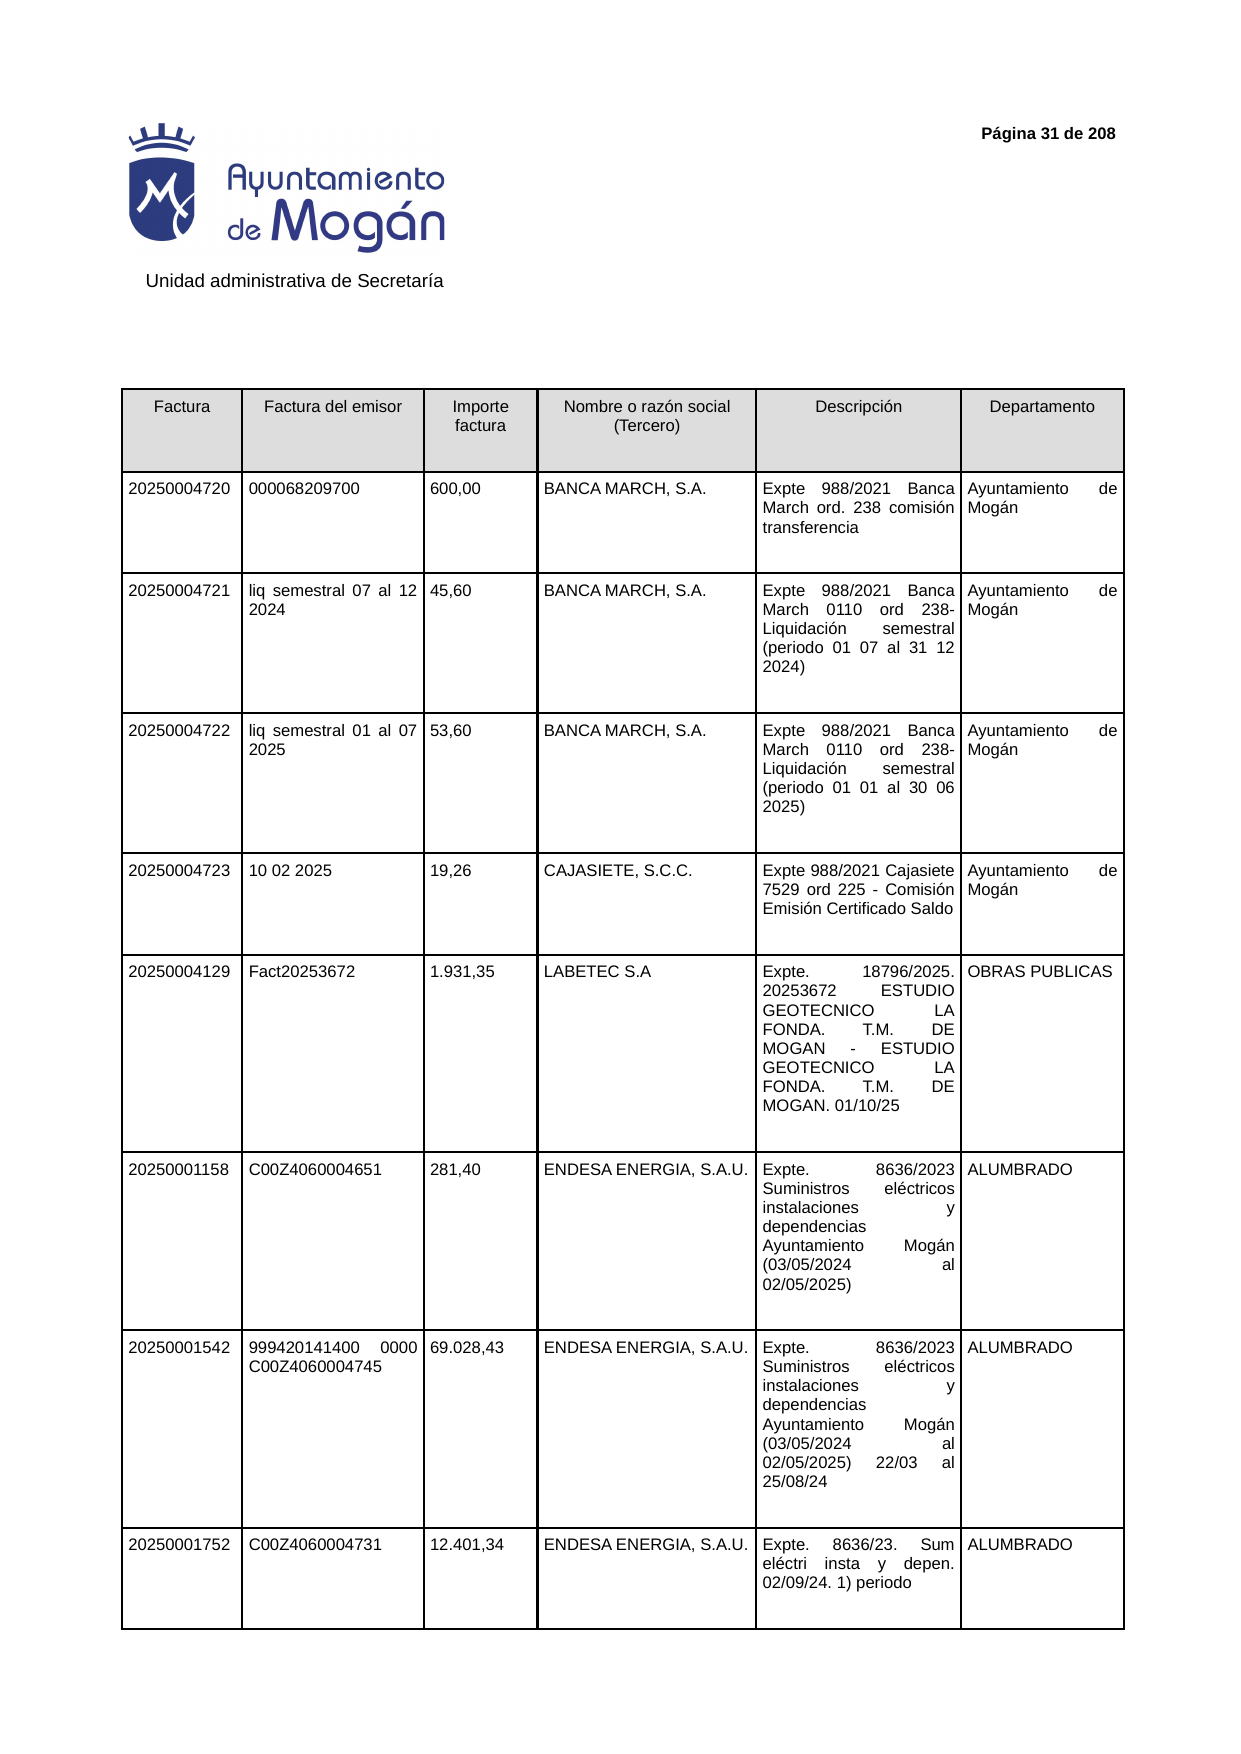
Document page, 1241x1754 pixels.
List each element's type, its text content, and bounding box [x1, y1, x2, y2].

table_header Importe factura [425, 390, 536, 471]
table_cell 12.401,34 [425, 1529, 536, 1628]
table_cell 600,00 [425, 473, 536, 572]
table_cell Ayuntamiento de Mogán [962, 714, 1123, 852]
table_cell 10 02 2025 [243, 854, 423, 954]
table_cell liq semestral 07 al 12 2024 [243, 574, 423, 712]
table_header Departamento [962, 390, 1123, 471]
table_cell CAJASIETE, S.C.C. [539, 854, 755, 954]
table_cell 999420141400 0000 C00Z4060004745 [243, 1331, 423, 1527]
table_cell Expte. 8636/2023 Suministros eléctricos instalaciones y dependencias Ayuntamiento Mogán (03/05/2024 al 02/05/2025) 22/03 al 25/08/24 [757, 1331, 960, 1527]
table_cell 000068209700 [243, 473, 423, 572]
table_cell ALUMBRADO [962, 1529, 1123, 1628]
table_cell 69.028,43 [425, 1331, 536, 1527]
table_cell Expte 988/2021 Banca March 0110 ord 238-Liquidación semestral (periodo 01 07 al 31 12 2024) [757, 574, 960, 712]
table_cell BANCA MARCH, S.A. [539, 473, 755, 572]
table_cell 53,60 [425, 714, 536, 852]
table_cell ALUMBRADO [962, 1153, 1123, 1329]
table_header Factura del emisor [243, 390, 423, 471]
table_cell 20250001542 [123, 1331, 241, 1527]
table_cell 20250001752 [123, 1529, 241, 1628]
table_cell Expte 988/2021 Cajasiete 7529 ord 225 - Comisión Emisión Certificado Saldo [757, 854, 960, 954]
table_header Descripción [757, 390, 960, 471]
table_cell Ayuntamiento de Mogán [962, 854, 1123, 954]
table_header Factura [123, 390, 241, 471]
table_cell liq semestral 01 al 07 2025 [243, 714, 423, 852]
table_cell 19,26 [425, 854, 536, 954]
table_cell ENDESA ENERGIA, S.A.U. [539, 1153, 755, 1329]
table_cell ALUMBRADO [962, 1331, 1123, 1527]
table_cell Expte 988/2021 Banca March 0110 ord 238-Liquidación semestral (periodo 01 01 al 30 06 2025) [757, 714, 960, 852]
table_cell ENDESA ENERGIA, S.A.U. [539, 1331, 755, 1527]
table_cell C00Z4060004731 [243, 1529, 423, 1628]
table_cell Fact20253672 [243, 956, 423, 1151]
table_cell 20250004721 [123, 574, 241, 712]
table_cell 20250004722 [123, 714, 241, 852]
table_header Nombre o razón social (Tercero) [539, 390, 755, 471]
table_cell 20250001158 [123, 1153, 241, 1329]
table_cell Ayuntamiento de Mogán [962, 574, 1123, 712]
table_cell LABETEC S.A [539, 956, 755, 1151]
table_cell BANCA MARCH, S.A. [539, 714, 755, 852]
table_cell 281,40 [425, 1153, 536, 1329]
table_cell 1.931,35 [425, 956, 536, 1151]
table_cell 20250004720 [123, 473, 241, 572]
table_cell Expte 988/2021 Banca March ord. 238 comisión transferencia [757, 473, 960, 572]
picture [128, 123, 445, 259]
table_cell Expte. 18796/2025. 20253672 ESTUDIO GEOTECNICO LA FONDA. T.M. DE MOGAN - ESTUDIO GEOTECNICO LA FONDA. T.M. DE MOGAN. 01/10/25 [757, 956, 960, 1151]
table_cell ENDESA ENERGIA, S.A.U. [539, 1529, 755, 1628]
table_cell OBRAS PUBLICAS [962, 956, 1123, 1151]
table_cell Ayuntamiento de Mogán [962, 473, 1123, 572]
table_cell 20250004723 [123, 854, 241, 954]
table_cell 20250004129 [123, 956, 241, 1151]
table_cell Expte. 8636/23. Sum eléctri insta y depen. 02/09/24. 1) periodo [757, 1529, 960, 1628]
table_cell 45,60 [425, 574, 536, 712]
table_cell BANCA MARCH, S.A. [539, 574, 755, 712]
table_cell Expte. 8636/2023 Suministros eléctricos instalaciones y dependencias Ayuntamiento Mogán (03/05/2024 al 02/05/2025) [757, 1153, 960, 1329]
table_cell C00Z4060004651 [243, 1153, 423, 1329]
